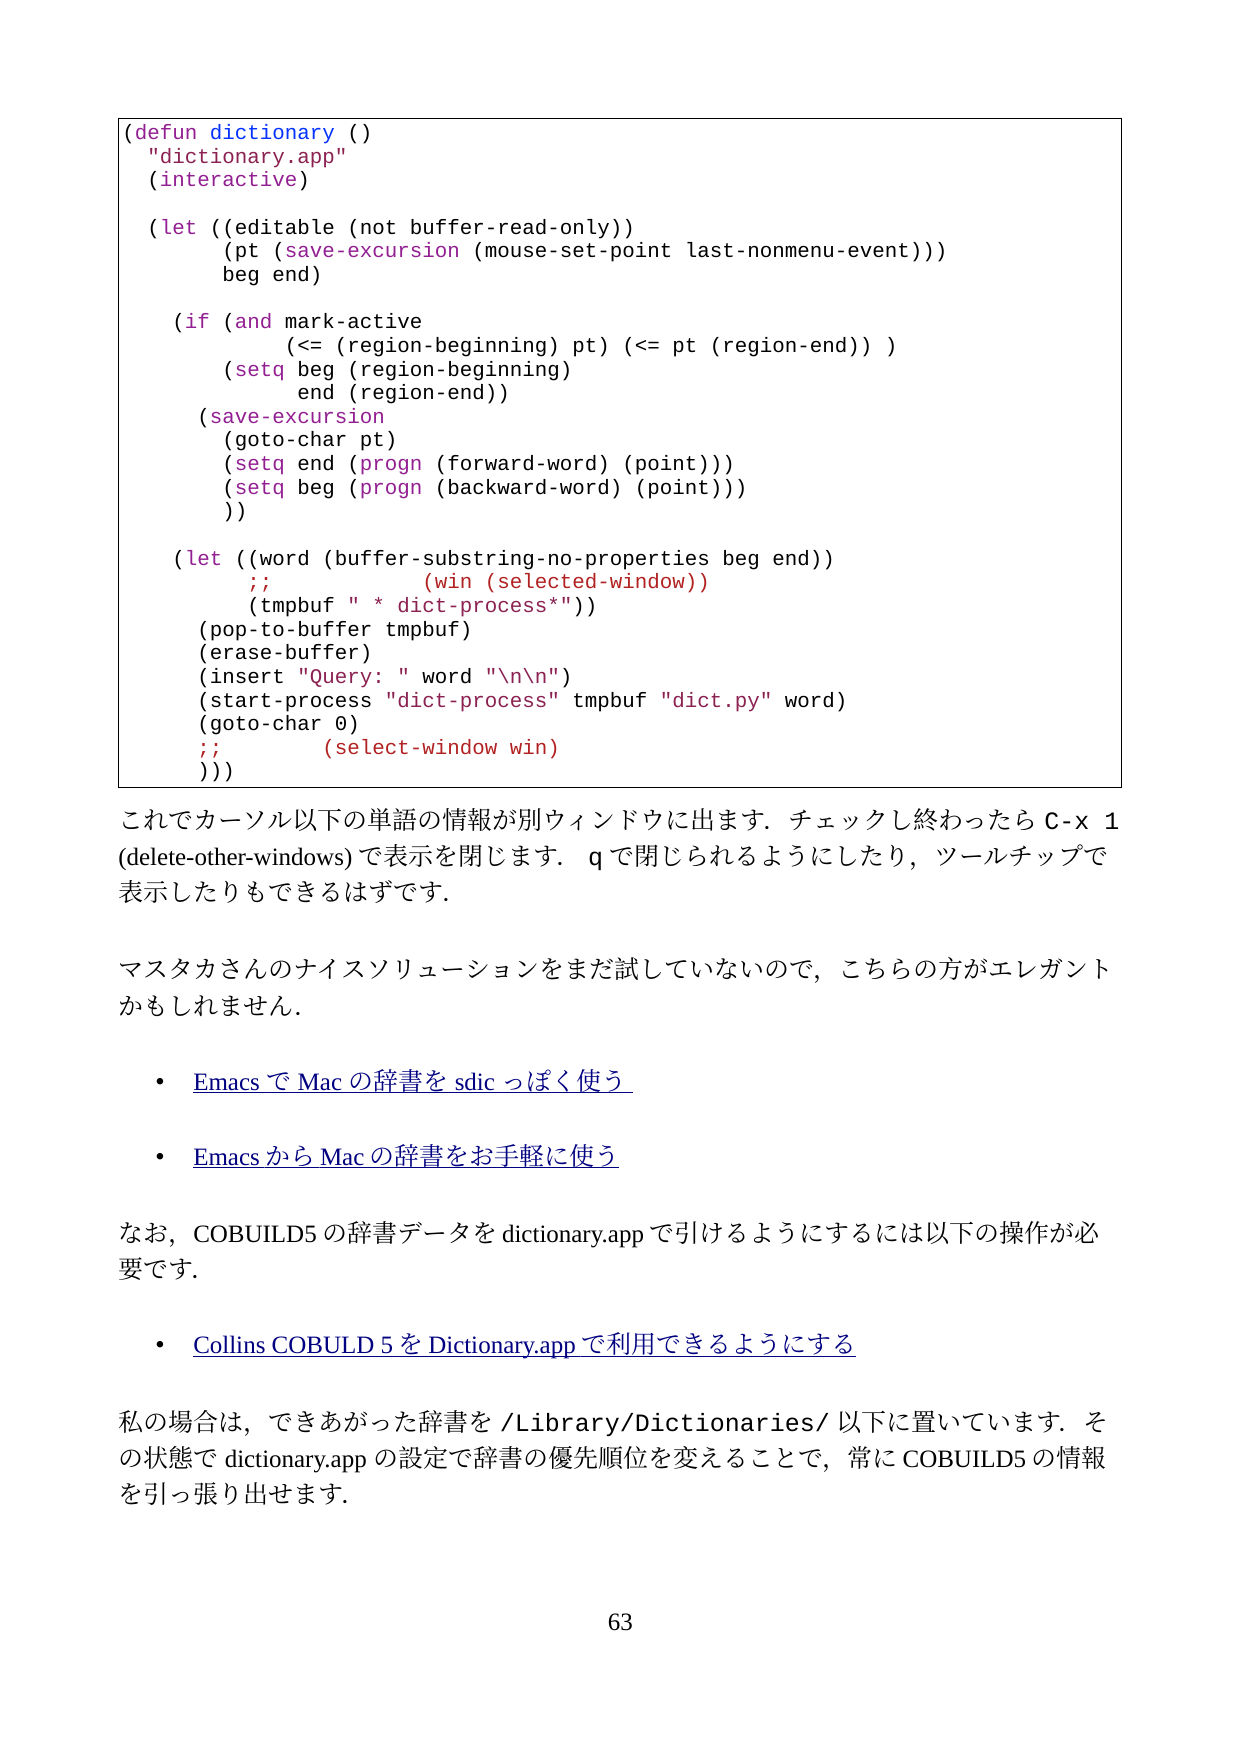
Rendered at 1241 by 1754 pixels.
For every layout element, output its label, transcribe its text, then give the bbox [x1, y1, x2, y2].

text )) [119, 496, 1121, 520]
text 私の場合は，できあがった辞書を /Library/Dictionaries/ 以下に置いています．その状態で dictionary.app の設定で辞書の優先順位を変えることで，常にCOBUILD5の情報を引っ張り出せます． [118, 1402, 1122, 1539]
text (setq end (progn (forward-word) (point))) [119, 449, 1121, 473]
text (start-process "dict-process" tmpbuf "dict.py" word) [119, 686, 1121, 709]
text (goto-char 0) [119, 709, 1121, 733]
text ))) [119, 757, 1121, 787]
text (defun dictionary () [119, 119, 1121, 142]
text (let ((editable (not buffer-read-only)) [119, 213, 1121, 236]
list Emacs で Mac の辞書を sdic っぽく使う [156, 1063, 1122, 1126]
text (setq beg (region-beginning) [119, 354, 1121, 378]
text (interactive) [119, 165, 1121, 189]
text マスタカさんのナイスソリューションをまだ試していないので，こちらの方がエレガントかもしれません． [118, 950, 1122, 1051]
text なお，COBUILD5の辞書データをdictionary.appで引けるようにするには以下の操作が必要です． [118, 1214, 1122, 1314]
text end (region-end)) [119, 378, 1121, 402]
text beg end) [119, 260, 1121, 284]
text ;; (win (selected-window)) [119, 567, 1121, 591]
text (goto-char pt) [119, 426, 1121, 449]
text これでカーソル以下の単語の情報が別ウィンドウに出ます．チェックし終わったら C-x 1 (delete-other-windows) で表示を閉じます． q で閉じられるようにしたり，ツールチップで表示したりもできるはずです． [118, 801, 1122, 938]
text (let ((word (buffer-substring-no-properties beg end)) [119, 544, 1121, 567]
text (save-excursion [119, 402, 1121, 426]
text (erase-buffer) [119, 638, 1121, 662]
list EmacsからMacの辞書をお手軽に使う [156, 1139, 1122, 1201]
list Collins COBULD 5をDictionary.appで利用できるようにする [156, 1327, 1122, 1390]
text (insert "Query: " word "\n\n") [119, 662, 1121, 686]
text ;; (select-window win) [119, 733, 1121, 757]
text (setq beg (progn (backward-word) (point))) [119, 473, 1121, 496]
text (pop-to-buffer tmpbuf) [119, 615, 1121, 638]
text (pt (save-excursion (mouse-set-point last-nonmenu-event))) [119, 236, 1121, 260]
text (tmpbuf " * dict-process*")) [119, 591, 1121, 615]
text (<= (region-beginning) pt) (<= pt (region-end)) ) [119, 331, 1121, 354]
text "dictionary.app" [119, 142, 1121, 165]
text (if (and mark-active [119, 307, 1121, 331]
